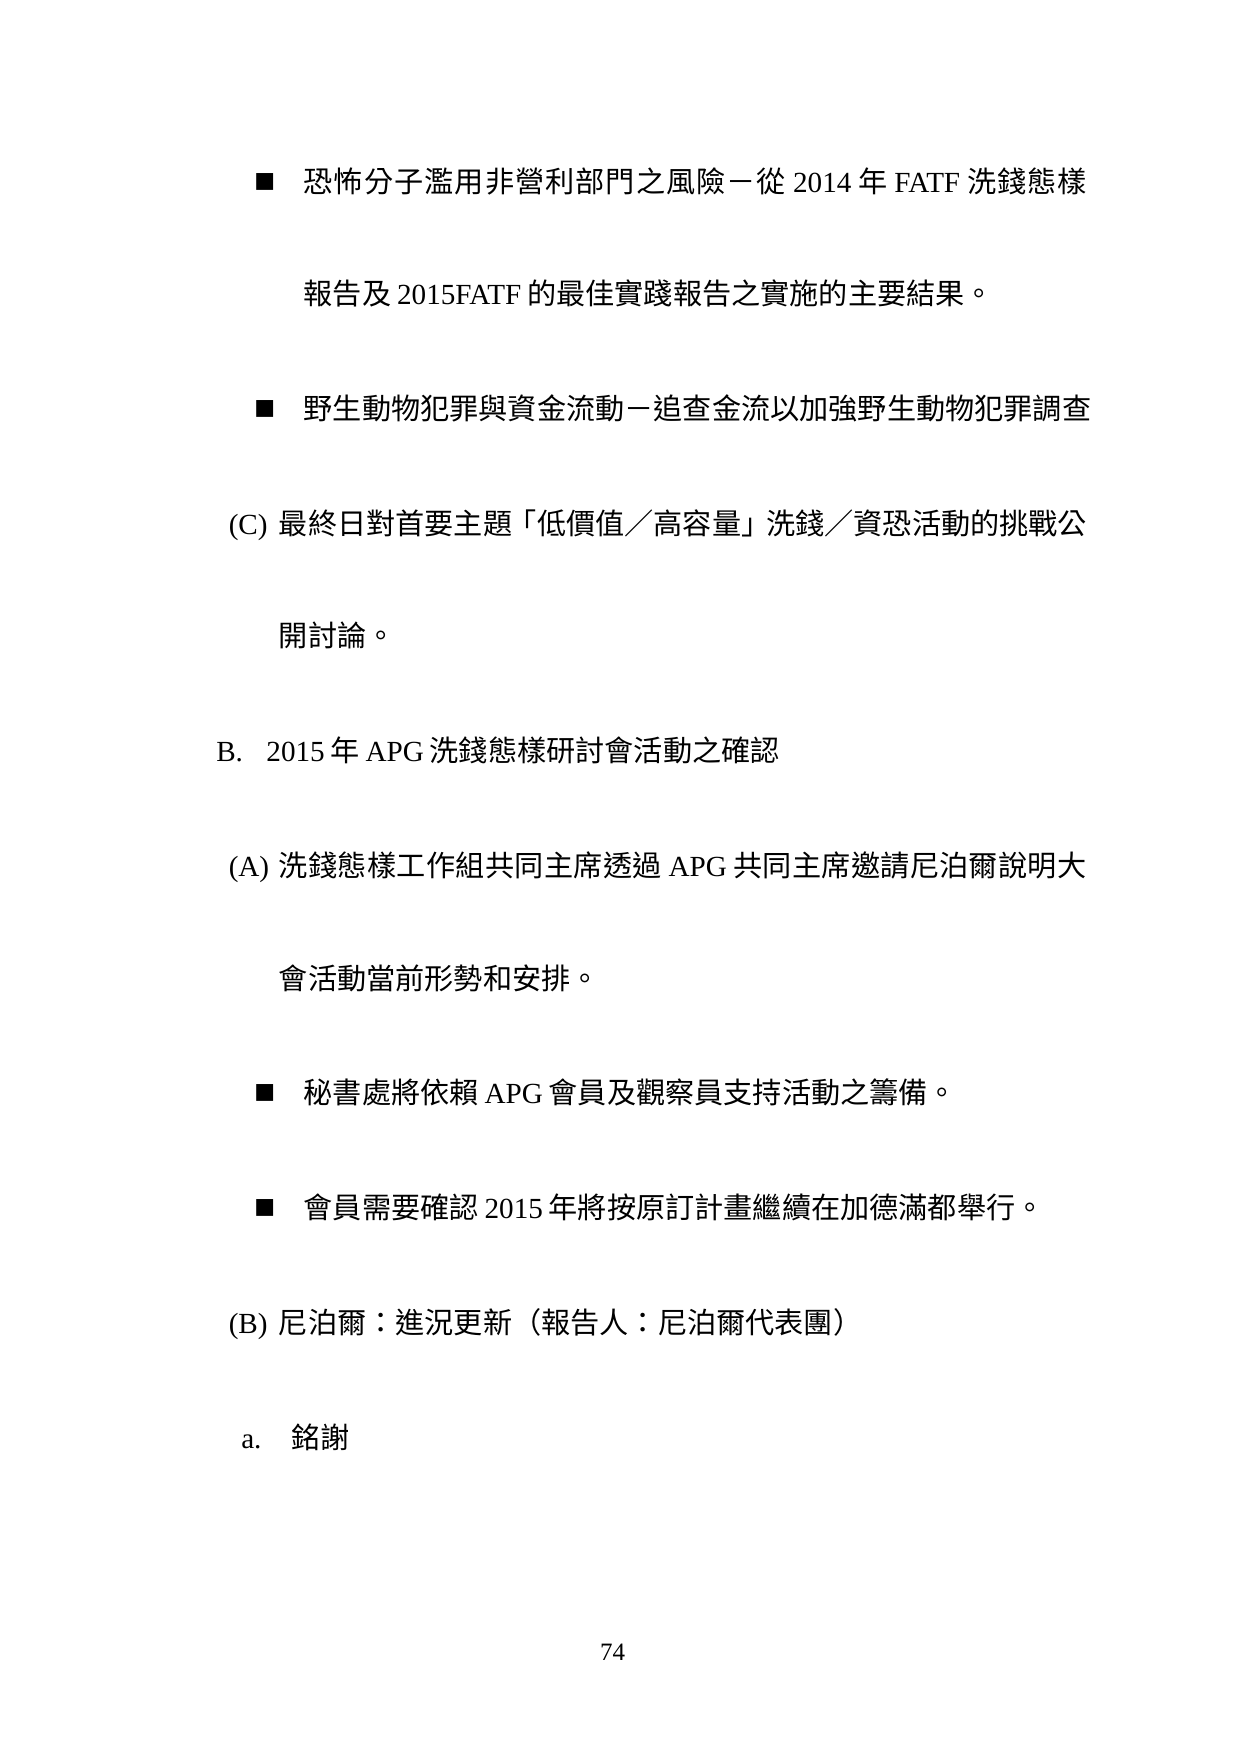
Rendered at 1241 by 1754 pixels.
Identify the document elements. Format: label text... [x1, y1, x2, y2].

list 秘書處將依賴APG會員及觀察員支持活動之籌備。 [253, 1054, 1087, 1129]
list 尼泊爾：進況更新（報告人：尼泊爾代表團） [228, 1283, 1087, 1358]
list 會員需要確認2015年將按原訂計畫繼續在加德滿都舉行。 [253, 1169, 1087, 1244]
list 洗錢態樣工作組共同主席透過APG共同主席邀請尼泊爾說明大會活動當前形勢和安排。 [228, 826, 1087, 1014]
list 銘謝 [241, 1398, 1087, 1473]
list 2015年APG洗錢態樣研討會活動之確認 [216, 711, 1087, 786]
list 最終日對首要主題「低價值／高容量」洗錢／資恐活動的挑戰公開討論。 [228, 484, 1087, 672]
list 恐怖分子濫用非營利部門之風險－從2014年FATF洗錢態樣報告及2015FATF的最佳實踐報告之實施的主要結果。 [253, 142, 1087, 329]
list 野生動物犯罪與資金流動－追查金流以加強野生動物犯罪調查。 [253, 369, 1087, 444]
